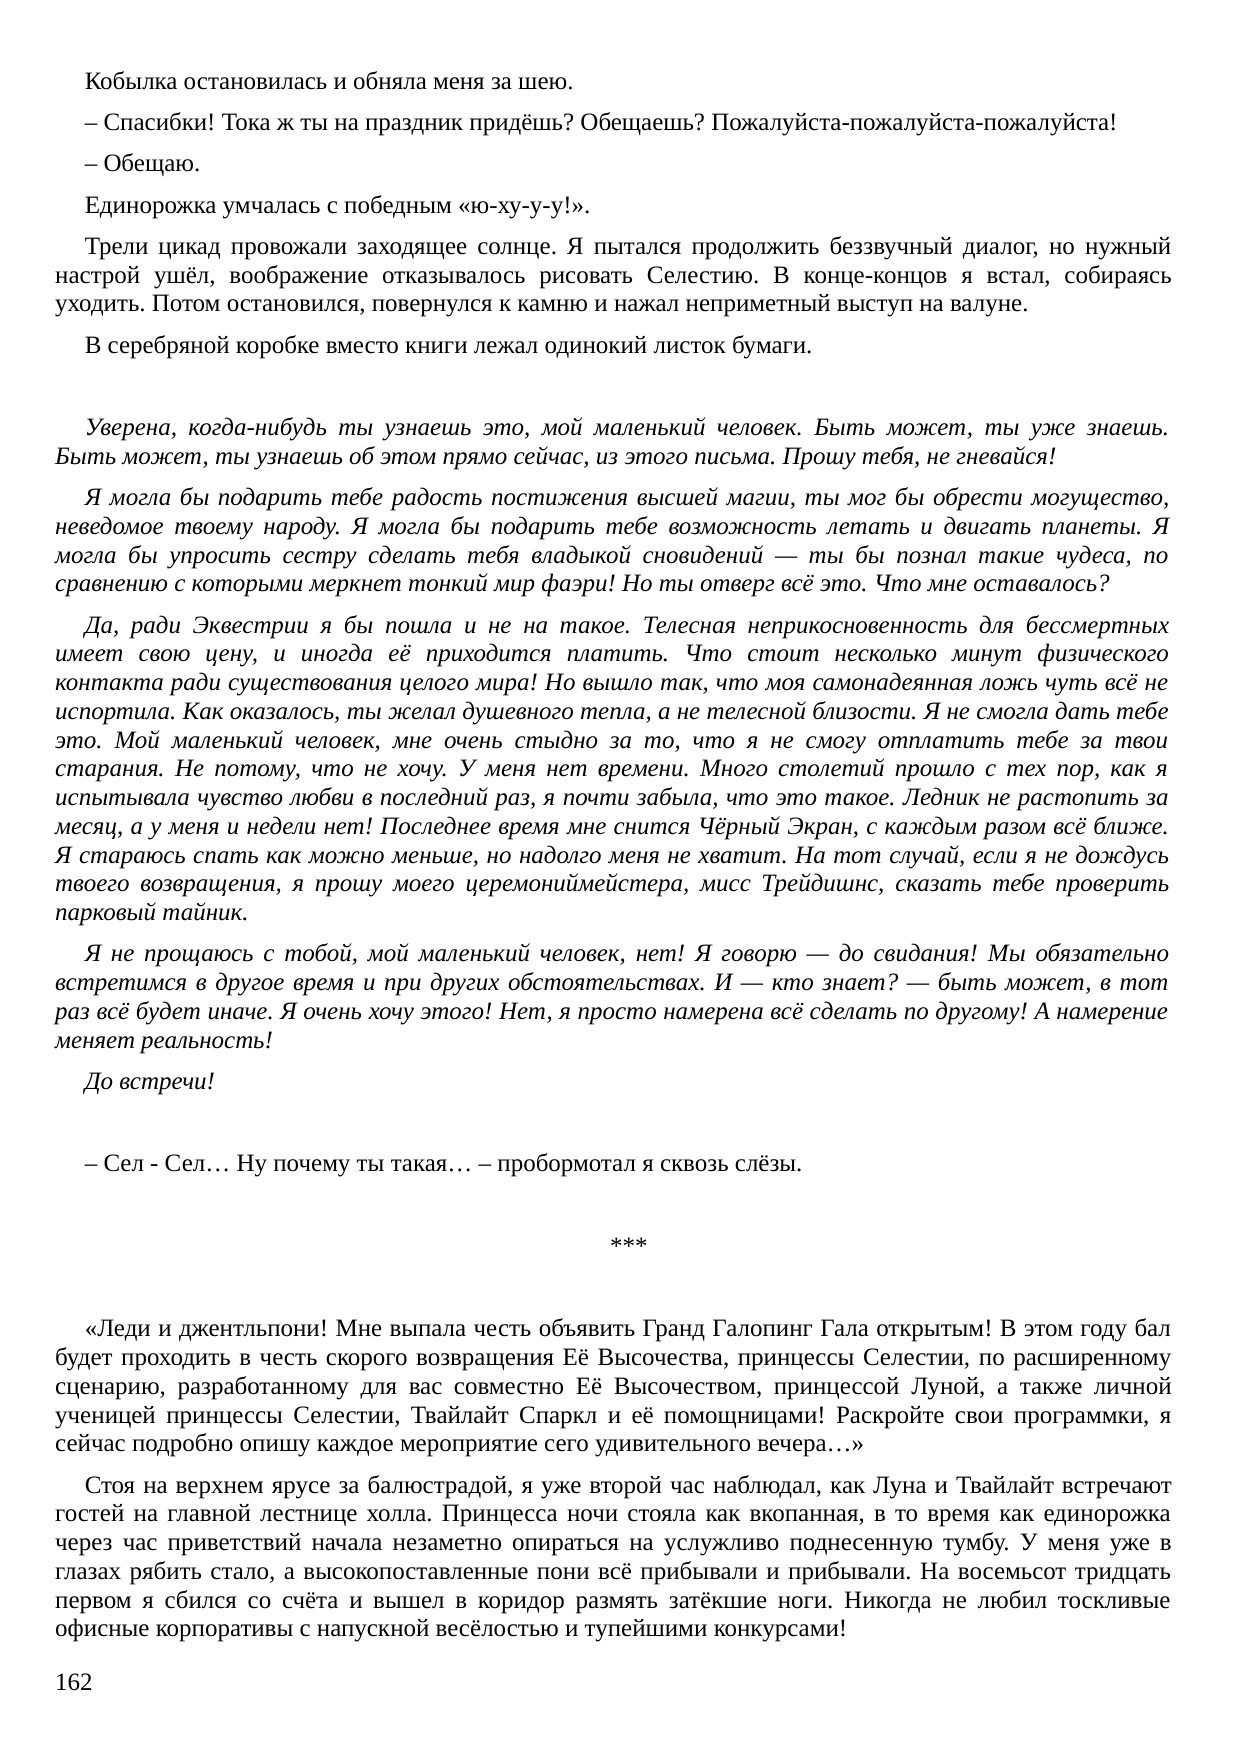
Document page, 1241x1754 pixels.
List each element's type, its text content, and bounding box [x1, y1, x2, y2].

text – Обещаю. [55, 148, 1173, 177]
text Единорожка умчалась с победным «ю-ху-у-у!». [55, 190, 1173, 218]
text В серебряной коробке вместо книги лежал одинокий листок бумаги. [55, 330, 1173, 358]
text До встречи! [55, 1066, 1173, 1095]
text Стоя на верхнем ярусе за балюстрадой, я уже второй час наблюдал, как Луна и Твайлайт встречают гостей на главной лестнице холла. Принцесса ночи стояла как вкопанная, в то время как единорожка через час приветствий начала незаметно опираться на услужливо поднесенную тумбу. У меня уже в глазах рябить стало, а высокопоставленные пони всё прибывали и прибывали. На восемьсот тридцать первом я сбился со счёта и вышел в коридор размять затёкшие ноги. Никогда не любил тоскливые офисные корпоративы с напускной весёлостью и тупейшими конкурсами! [55, 1470, 1173, 1642]
text Я не прощаюсь с тобой, мой маленький человек, нет! Я говорю — до свидания! Мы обязательно встретимся в другое время и при других обстоятельствах. И — кто знает? — быть может, в тот раз всё будет иначе. Я очень хочу этого! Нет, я просто намерена всё сделать по другому! А намерение меняет реальность! [55, 938, 1173, 1053]
text Я могла бы подарить тебе радость постижения высшей магии, ты мог бы обрести могущество, неведомое твоему народу. Я могла бы подарить тебе возможность летать и двигать планеты. Я могла бы упросить сестру сделать тебя владыкой сновидений — ты бы познал такие чудеса, по сравнению с которыми меркнет тонкий мир фаэри! Но ты отверг всё это. Что мне оставалось? [55, 482, 1173, 597]
text «Леди и джентльпони! Мне выпала честь объявить Гранд Галопинг Гала открытым! В этом году бал будет проходить в честь скорого возвращения Её Высочества, принцессы Селестии, по расширенному сценарию, разработанному для вас совместно Её Высочеством, принцессой Луной, а также личной ученицей принцессы Селестии, Твайлайт Спаркл и её помощницами! Раскройте свои программки, я сейчас подробно опишу каждое мероприятие сего удивительного вечера…» [55, 1313, 1173, 1457]
text – Спасибки! Тока ж ты на праздник придёшь? Обещаешь? Пожалуйста-пожалуйста-пожалуйста! [55, 107, 1173, 136]
text – Сел - Сел… Ну почему ты такая… – пробормотал я сквозь слёзы. [55, 1148, 1173, 1177]
text Уверена, когда-нибудь ты узнаешь это, мой маленький человек. Быть может, ты уже знаешь. Быть может, ты узнаешь об этом прямо сейчас, из этого письма. Прошу тебя, не гневайся! [55, 412, 1173, 470]
text *** [55, 1231, 1173, 1260]
text Трели цикад провожали заходящее солнце. Я пытался продолжить беззвучный диалог, но нужный настрой ушёл, воображение отказывалось рисовать Селестию. В конце-концов я встал, собираясь уходить. Потом остановился, повернулся к камню и нажал неприметный выступ на валуне. [55, 231, 1173, 317]
text Да, ради Эквестрии я бы пошла и не на такое. Телесная неприкосновенность для бессмертных имеет свою цену, и иногда её приходится платить. Что стоит несколько минут физического контакта ради существования целого мира! Но вышло так, что моя самонадеянная ложь чуть всё не испортила. Как оказалось, ты желал душевного тепла, а не телесной близости. Я не смогла дать тебе это. Мой маленький человек, мне очень стыдно за то, что я не смогу отплатить тебе за твои старания. Не потому, что не хочу. У меня нет времени. Много столетий прошло с тех пор, как я испытывала чувство любви в последний раз, я почти забыла, что это такое. Ледник не растопить за месяц, а у меня и недели нет! Последнее время мне снится Чёрный Экран, с каждым разом всё ближе. Я стараюсь спать как можно меньше, но надолго меня не хватит. На тот случай, если я не дождусь твоего возвращения, я прошу моего церемониймейстера, мисс Трейдишнс, сказать тебе проверить парковый тайник. [55, 610, 1173, 926]
text Кобылка остановилась и обняла меня за шею. [55, 66, 1173, 95]
